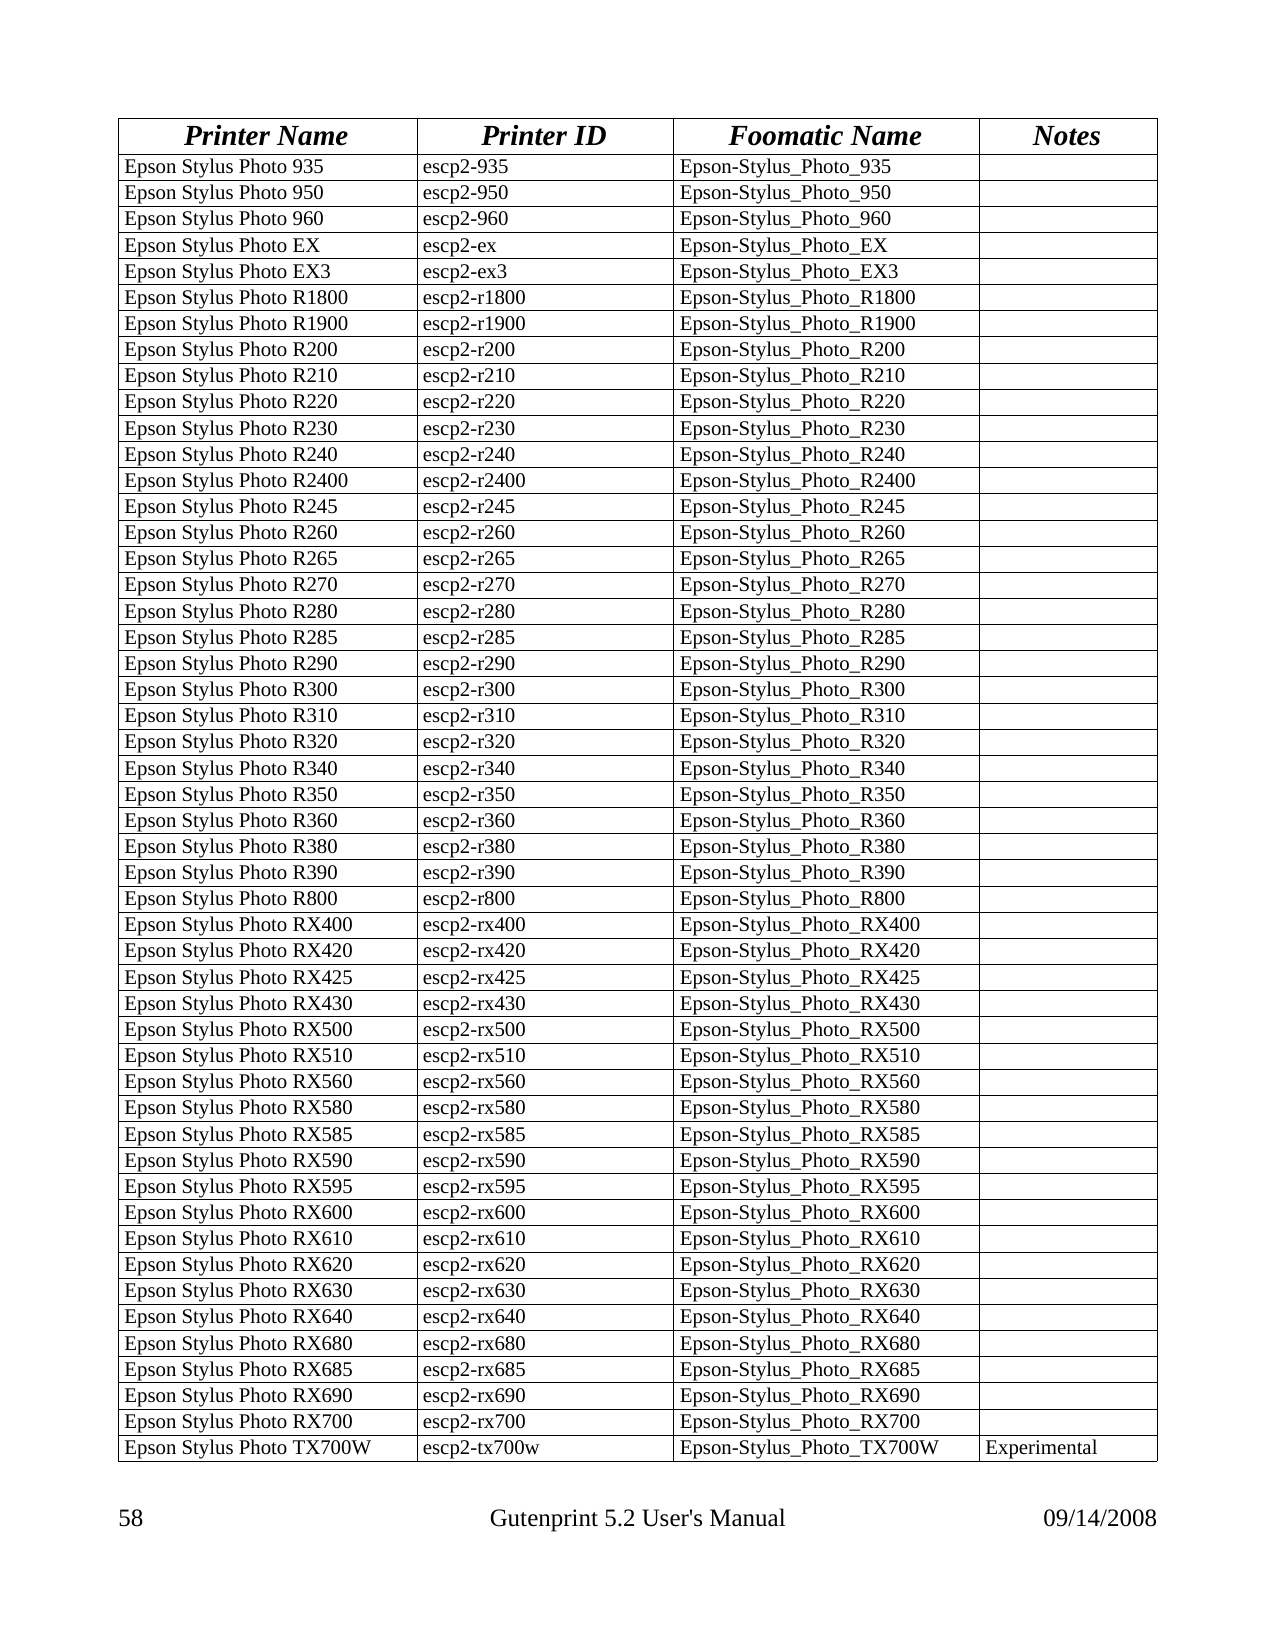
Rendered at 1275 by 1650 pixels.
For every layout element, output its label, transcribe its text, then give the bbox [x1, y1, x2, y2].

table_cell Epson Stylus Photo R320 [119, 730, 417, 755]
table_cell Epson-Stylus_Photo_R240 [674, 442, 979, 467]
table_cell Epson Stylus Photo RX700 [119, 1410, 417, 1434]
table_cell Epson Stylus Photo R270 [119, 573, 417, 598]
table_cell Epson Stylus Photo RX630 [119, 1279, 417, 1304]
table_cell escp2-r285 [418, 625, 673, 650]
table_cell Epson Stylus Photo EX [119, 233, 417, 258]
table_cell [980, 1253, 1157, 1278]
table_cell escp2-r1900 [418, 311, 673, 336]
table_cell Epson-Stylus_Photo_R320 [674, 730, 979, 755]
table_cell Epson Stylus Photo RX510 [119, 1044, 417, 1068]
table_cell Epson-Stylus_Photo_TX700W [674, 1436, 979, 1461]
table_cell Epson-Stylus_Photo_R245 [674, 494, 979, 519]
table_cell Epson Stylus Photo R285 [119, 625, 417, 650]
table_cell [980, 1410, 1157, 1434]
table_cell [980, 991, 1157, 1016]
table_cell Epson Stylus Photo RX585 [119, 1122, 417, 1147]
table_cell escp2-rx700 [418, 1410, 673, 1434]
table_cell [980, 887, 1157, 912]
table_cell escp2-r200 [418, 337, 673, 363]
table_cell [980, 311, 1157, 336]
table_cell escp2-rx640 [418, 1305, 673, 1330]
table_cell [980, 1200, 1157, 1225]
table_cell Epson-Stylus_Photo_RX585 [674, 1122, 979, 1147]
table_cell [980, 1174, 1157, 1199]
table_header Notes [980, 119, 1157, 153]
table_cell Epson Stylus Photo R800 [119, 887, 417, 912]
table_cell Epson Stylus Photo RX595 [119, 1174, 417, 1199]
table_cell escp2-ex3 [418, 259, 673, 284]
table_cell [980, 625, 1157, 650]
table_cell [980, 1044, 1157, 1068]
table_cell escp2-r2400 [418, 468, 673, 493]
table_cell Epson-Stylus_Photo_RX690 [674, 1383, 979, 1408]
table_cell escp2-rx500 [418, 1017, 673, 1042]
table_cell Epson Stylus Photo RX620 [119, 1253, 417, 1278]
table_cell Epson Stylus Photo RX640 [119, 1305, 417, 1330]
table_cell Epson Stylus Photo RX500 [119, 1017, 417, 1042]
table_cell [980, 181, 1157, 206]
table_cell Epson Stylus Photo R210 [119, 364, 417, 389]
table_cell [980, 337, 1157, 363]
table_cell escp2-r360 [418, 808, 673, 833]
table_cell escp2-rx510 [418, 1044, 673, 1068]
table_cell escp2-rx590 [418, 1148, 673, 1173]
table_cell Epson Stylus Photo R245 [119, 494, 417, 519]
table_cell escp2-rx400 [418, 913, 673, 938]
table_cell [980, 1357, 1157, 1382]
table_cell [980, 1122, 1157, 1147]
table_cell Epson Stylus Photo 960 [119, 207, 417, 232]
table_cell [980, 494, 1157, 519]
table_cell Epson-Stylus_Photo_RX640 [674, 1305, 979, 1330]
table_cell [980, 1226, 1157, 1252]
table_cell [980, 913, 1157, 938]
table_cell Epson Stylus Photo R280 [119, 599, 417, 624]
table_cell Epson-Stylus_Photo_RX590 [674, 1148, 979, 1173]
table_cell Epson Stylus Photo RX420 [119, 939, 417, 964]
table_cell Epson-Stylus_Photo_R260 [674, 521, 979, 546]
table_cell Epson-Stylus_Photo_R300 [674, 677, 979, 702]
table_cell escp2-rx585 [418, 1122, 673, 1147]
table_cell Epson Stylus Photo 950 [119, 181, 417, 206]
table_cell escp2-r280 [418, 599, 673, 624]
table_cell Epson-Stylus_Photo_950 [674, 181, 979, 206]
table_cell [980, 1017, 1157, 1042]
table_cell Epson-Stylus_Photo_RX595 [674, 1174, 979, 1199]
table_cell Epson-Stylus_Photo_EX [674, 233, 979, 258]
table_cell [980, 782, 1157, 807]
table_cell [980, 1096, 1157, 1121]
table_cell Epson-Stylus_Photo_935 [674, 155, 979, 179]
table_cell [980, 808, 1157, 833]
table_cell Epson Stylus Photo R230 [119, 416, 417, 441]
table_cell escp2-r240 [418, 442, 673, 467]
table_cell Epson-Stylus_Photo_RX610 [674, 1226, 979, 1252]
table_cell Epson Stylus Photo R290 [119, 651, 417, 676]
table_cell Epson-Stylus_Photo_RX680 [674, 1331, 979, 1356]
table_header Printer Name [119, 119, 417, 153]
table_header Printer ID [418, 119, 673, 153]
table_cell Epson Stylus Photo RX400 [119, 913, 417, 938]
table_cell Epson Stylus Photo TX700W [119, 1436, 417, 1461]
table_cell escp2-r265 [418, 547, 673, 572]
table_cell Epson-Stylus_Photo_R285 [674, 625, 979, 650]
table_cell [980, 677, 1157, 702]
table_cell escp2-r300 [418, 677, 673, 702]
table_cell Epson Stylus Photo RX610 [119, 1226, 417, 1252]
table_cell Epson-Stylus_Photo_RX630 [674, 1279, 979, 1304]
table_cell [980, 860, 1157, 886]
table_cell Epson-Stylus_Photo_R280 [674, 599, 979, 624]
table_cell Epson-Stylus_Photo_R1900 [674, 311, 979, 336]
table_cell Epson Stylus Photo R220 [119, 390, 417, 415]
table_cell [980, 1279, 1157, 1304]
table_cell escp2-r210 [418, 364, 673, 389]
table_cell [980, 599, 1157, 624]
table_cell [980, 756, 1157, 781]
table_cell escp2-rx430 [418, 991, 673, 1016]
table_cell escp2-r390 [418, 860, 673, 886]
table_cell escp2-rx420 [418, 939, 673, 964]
table_cell Epson-Stylus_Photo_R220 [674, 390, 979, 415]
table_cell [980, 521, 1157, 546]
table_cell Epson-Stylus_Photo_RX620 [674, 1253, 979, 1278]
table_cell Epson-Stylus_Photo_RX700 [674, 1410, 979, 1434]
table_cell Epson-Stylus_Photo_RX510 [674, 1044, 979, 1068]
table_cell Epson-Stylus_Photo_R350 [674, 782, 979, 807]
table_cell Epson Stylus Photo R240 [119, 442, 417, 467]
table_cell escp2-r290 [418, 651, 673, 676]
table_cell [980, 939, 1157, 964]
table_cell escp2-r260 [418, 521, 673, 546]
table_cell Epson Stylus Photo R265 [119, 547, 417, 572]
table_cell Epson Stylus Photo RX685 [119, 1357, 417, 1382]
table_cell escp2-rx690 [418, 1383, 673, 1408]
table_cell Epson-Stylus_Photo_RX430 [674, 991, 979, 1016]
table_cell Epson Stylus Photo R310 [119, 704, 417, 729]
table_cell Epson-Stylus_Photo_R360 [674, 808, 979, 833]
table_cell Epson-Stylus_Photo_RX685 [674, 1357, 979, 1382]
table_cell escp2-r380 [418, 834, 673, 859]
table_cell Epson-Stylus_Photo_RX580 [674, 1096, 979, 1121]
table_cell [980, 1148, 1157, 1173]
table_cell Epson-Stylus_Photo_960 [674, 207, 979, 232]
table_cell [980, 416, 1157, 441]
table_cell [980, 1070, 1157, 1095]
table_cell [980, 468, 1157, 493]
table_cell [980, 1305, 1157, 1330]
table_cell Epson-Stylus_Photo_R380 [674, 834, 979, 859]
table_cell Epson Stylus Photo RX590 [119, 1148, 417, 1173]
table_cell escp2-r245 [418, 494, 673, 519]
table_cell [980, 834, 1157, 859]
table_cell escp2-rx610 [418, 1226, 673, 1252]
table_cell escp2-rx630 [418, 1279, 673, 1304]
table_cell escp2-r340 [418, 756, 673, 781]
table_cell [980, 651, 1157, 676]
table_cell escp2-rx600 [418, 1200, 673, 1225]
table_cell Epson-Stylus_Photo_RX400 [674, 913, 979, 938]
table_cell Epson Stylus Photo EX3 [119, 259, 417, 284]
table_cell [980, 1331, 1157, 1356]
table_cell Epson Stylus Photo 935 [119, 155, 417, 179]
table_cell [980, 207, 1157, 232]
table_cell Epson-Stylus_Photo_R310 [674, 704, 979, 729]
table_cell Epson Stylus Photo R1800 [119, 285, 417, 310]
table_cell escp2-r220 [418, 390, 673, 415]
table_cell [980, 730, 1157, 755]
table_cell Epson Stylus Photo RX680 [119, 1331, 417, 1356]
table_cell escp2-950 [418, 181, 673, 206]
table_cell escp2-rx595 [418, 1174, 673, 1199]
table_cell Epson-Stylus_Photo_R1800 [674, 285, 979, 310]
table_cell escp2-rx620 [418, 1253, 673, 1278]
table_cell Epson Stylus Photo R200 [119, 337, 417, 363]
table_cell escp2-960 [418, 207, 673, 232]
table_cell escp2-tx700w [418, 1436, 673, 1461]
table_cell Epson Stylus Photo R390 [119, 860, 417, 886]
table_cell Epson Stylus Photo RX560 [119, 1070, 417, 1095]
table_cell Epson-Stylus_Photo_R390 [674, 860, 979, 886]
table_cell Epson Stylus Photo R360 [119, 808, 417, 833]
table_cell Epson-Stylus_Photo_R340 [674, 756, 979, 781]
table_cell Epson-Stylus_Photo_RX425 [674, 965, 979, 990]
table_cell Epson Stylus Photo RX425 [119, 965, 417, 990]
table_cell escp2-r270 [418, 573, 673, 598]
table_cell escp2-r310 [418, 704, 673, 729]
table_cell [980, 155, 1157, 179]
table_cell Epson-Stylus_Photo_R230 [674, 416, 979, 441]
table_cell Epson-Stylus_Photo_R200 [674, 337, 979, 363]
table_cell Epson-Stylus_Photo_RX600 [674, 1200, 979, 1225]
table_cell Epson Stylus Photo RX580 [119, 1096, 417, 1121]
table_cell [980, 547, 1157, 572]
table_cell Epson Stylus Photo RX690 [119, 1383, 417, 1408]
table_cell Epson-Stylus_Photo_R800 [674, 887, 979, 912]
table_cell [980, 573, 1157, 598]
table_cell Epson-Stylus_Photo_RX420 [674, 939, 979, 964]
table_cell [980, 704, 1157, 729]
table_cell [980, 1383, 1157, 1408]
table_cell escp2-r350 [418, 782, 673, 807]
table_cell escp2-ex [418, 233, 673, 258]
table_cell [980, 259, 1157, 284]
table_cell Epson-Stylus_Photo_R290 [674, 651, 979, 676]
table_cell Epson Stylus Photo R380 [119, 834, 417, 859]
table_cell escp2-rx425 [418, 965, 673, 990]
table_cell Epson-Stylus_Photo_R2400 [674, 468, 979, 493]
table_cell Epson-Stylus_Photo_R210 [674, 364, 979, 389]
table_cell Epson Stylus Photo R340 [119, 756, 417, 781]
table_cell [980, 233, 1157, 258]
table_cell Epson Stylus Photo R300 [119, 677, 417, 702]
table_cell Epson-Stylus_Photo_EX3 [674, 259, 979, 284]
table_cell Epson-Stylus_Photo_R265 [674, 547, 979, 572]
table_cell escp2-rx580 [418, 1096, 673, 1121]
table_cell Experimental [980, 1436, 1157, 1461]
table_header Foomatic Name [674, 119, 979, 153]
table_cell Epson-Stylus_Photo_R270 [674, 573, 979, 598]
table_cell Epson Stylus Photo R260 [119, 521, 417, 546]
table_cell Epson Stylus Photo RX600 [119, 1200, 417, 1225]
table_cell [980, 285, 1157, 310]
table_cell Epson Stylus Photo RX430 [119, 991, 417, 1016]
table_cell escp2-r230 [418, 416, 673, 441]
table_cell escp2-935 [418, 155, 673, 179]
table_cell Epson-Stylus_Photo_RX560 [674, 1070, 979, 1095]
table_cell Epson Stylus Photo R350 [119, 782, 417, 807]
table_cell [980, 390, 1157, 415]
table_cell escp2-r1800 [418, 285, 673, 310]
table_cell Epson Stylus Photo R1900 [119, 311, 417, 336]
table_cell escp2-rx560 [418, 1070, 673, 1095]
table_cell escp2-r320 [418, 730, 673, 755]
table_cell [980, 965, 1157, 990]
table_cell Epson Stylus Photo R2400 [119, 468, 417, 493]
table_cell [980, 364, 1157, 389]
table_cell Epson-Stylus_Photo_RX500 [674, 1017, 979, 1042]
table_cell escp2-rx680 [418, 1331, 673, 1356]
table_cell escp2-rx685 [418, 1357, 673, 1382]
table_cell [980, 442, 1157, 467]
table_cell escp2-r800 [418, 887, 673, 912]
